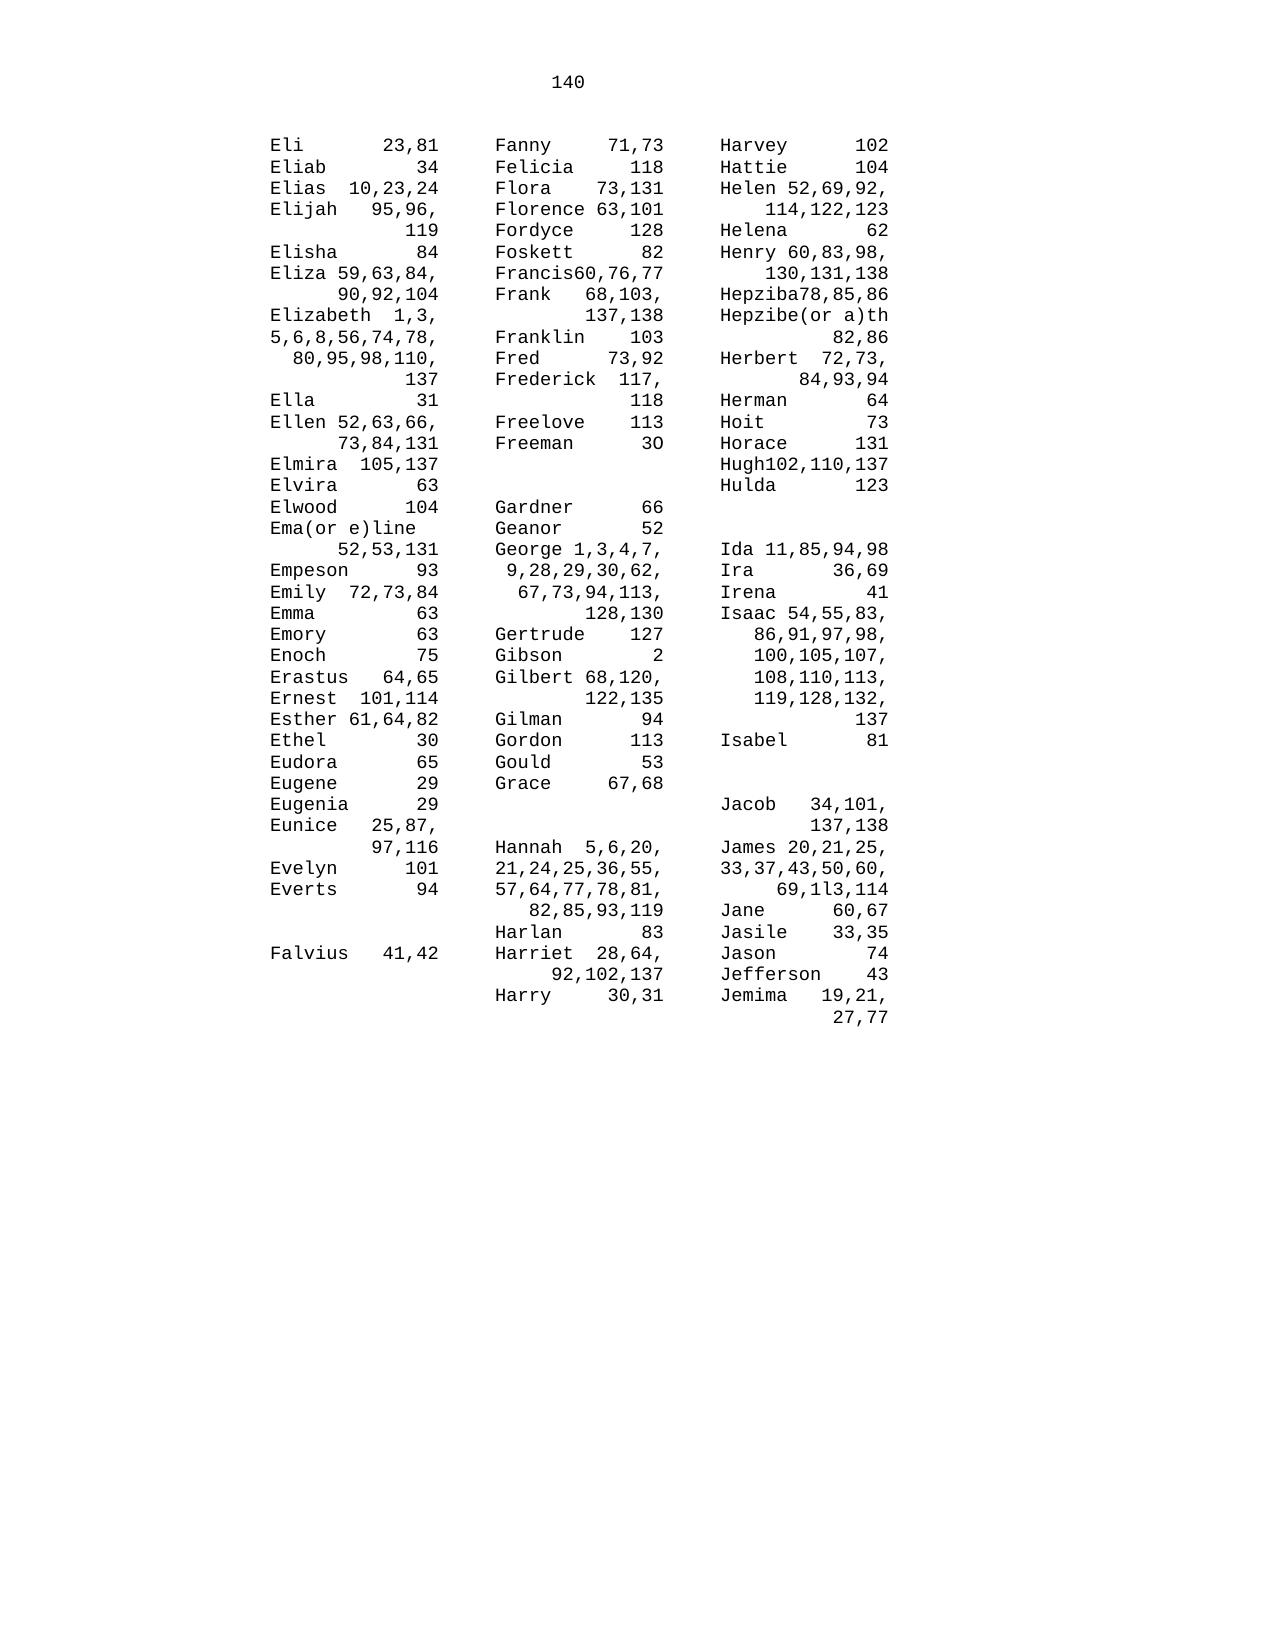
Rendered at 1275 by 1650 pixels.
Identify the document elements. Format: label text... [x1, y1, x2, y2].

text Esther 61,64,82 Gilman 94 137 [225, 710, 1157, 731]
text Falvius 41,42 Harriet 28,64, Jason 74 [225, 944, 1157, 965]
text 119 Fordyce 128 Helena 62 [225, 221, 1157, 242]
text Ella 31 118 Herman 64 [225, 391, 1157, 412]
text Elwood 104 Gardner 66 [225, 497, 1157, 519]
text Erastus 64,65 Gilbert 68,120, 108,110,113, [225, 667, 1157, 689]
text Eunice 25,87, 137,138 [225, 816, 1157, 837]
text Eugenia 29 Jacob 34,101, [225, 795, 1157, 816]
text 73,84,131 Freeman 3O Horace 131 [225, 434, 1157, 455]
text Elvira 63 Hulda 123 [225, 476, 1157, 497]
text Elizabeth 1,3, 137,138 Hepzibe(or a)th [225, 306, 1157, 327]
text 92,102,137 Jefferson 43 [225, 965, 1157, 986]
text Everts 94 57,64,77,78,81, 69,1l3,114 [225, 880, 1157, 901]
text Eli 23,81 Fanny 71,73 Harvey 102 [225, 136, 1157, 157]
text Emily 72,73,84 67,73,94,113, Irena 41 [225, 582, 1157, 604]
text 27,77 [225, 1007, 1157, 1029]
text 80,95,98,110, Fred 73,92 Herbert 72,73, [225, 349, 1157, 370]
text Harry 30,31 Jemima 19,21, [225, 986, 1157, 1007]
text Elmira 105,137 Hugh102,110,137 [225, 455, 1157, 476]
text 5,6,8,56,74,78, Franklin 103 82,86 [225, 327, 1157, 349]
text Elias 10,23,24 Flora 73,131 Helen 52,69,92, [225, 179, 1157, 200]
text Ema(or e)line Geanor 52 [225, 519, 1157, 540]
text Eliza 59,63,84, Francis60,76,77 130,131,138 [225, 264, 1157, 285]
text Enoch 75 Gibson 2 100,105,107, [225, 646, 1157, 667]
text Ernest 101,114 122,135 119,128,132, [225, 689, 1157, 710]
text Emma 63 128,130 Isaac 54,55,83, [225, 604, 1157, 625]
text 52,53,131 George 1,3,4,7, Ida 11,85,94,98 [225, 540, 1157, 561]
text Evelyn 101 21,24,25,36,55, 33,37,43,50,60, [225, 859, 1157, 880]
text Elisha 84 Foskett 82 Henry 60,83,98, [225, 242, 1157, 264]
text Eliab 34 Felicia 118 Hattie 104 [225, 157, 1157, 179]
text Empeson 93 9,28,29,30,62, Ira 36,69 [225, 561, 1157, 582]
text Emory 63 Gertrude 127 86,91,97,98, [225, 625, 1157, 646]
text 82,85,93,119 Jane 60,67 [225, 901, 1157, 922]
text Harlan 83 Jasile 33,35 [225, 922, 1157, 944]
text Ethel 30 Gordon 113 Isabel 81 [225, 731, 1157, 752]
text Elijah 95,96, Florence 63,101 114,122,123 [225, 200, 1157, 221]
text 90,92,104 Frank 68,103, Hepziba78,85,86 [225, 285, 1157, 306]
text 97,116 Hannah 5,6,20, James 20,21,25, [225, 837, 1157, 859]
text Eudora 65 Gould 53 [225, 752, 1157, 774]
text Eugene 29 Grace 67,68 [225, 774, 1157, 795]
text Ellen 52,63,66, Freelove 113 Hoit 73 [225, 412, 1157, 434]
text 140 [225, 72, 1157, 94]
text 137 Frederick 117, 84,93,94 [225, 370, 1157, 391]
